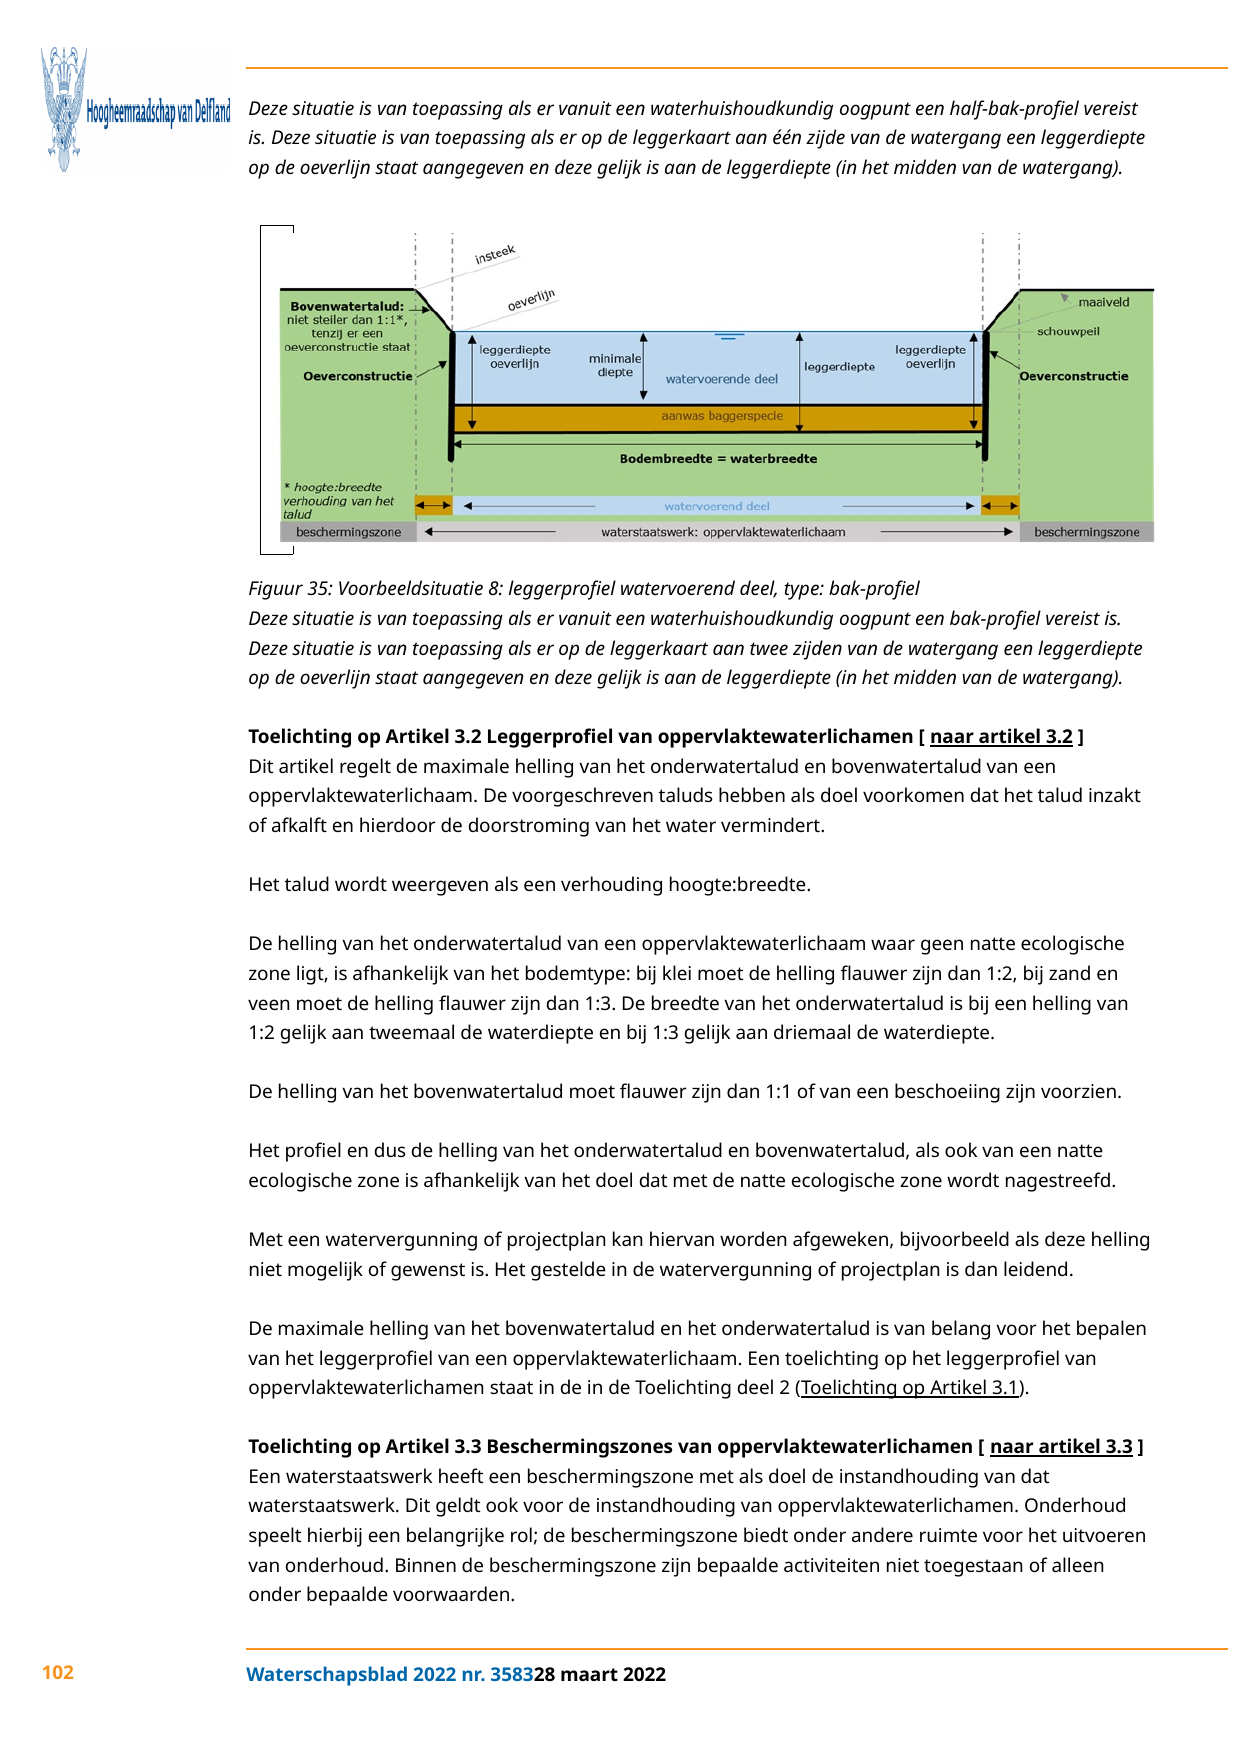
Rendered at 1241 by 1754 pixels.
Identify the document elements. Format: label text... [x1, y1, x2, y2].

text Toelichting op Artikel 3.2 Leggerprofiel van oppervlaktewaterlichamen [ naar artikel 3.2 ] [248, 723, 1152, 749]
picture [268, 233, 1155, 546]
text Het profiel en dus de helling van het onderwatertalud en bovenwatertalud, als ook van een natte ecologische zone is afhankelijk van het doel dat met de natte ecologische zone wordt nagestreefd. [248, 1138, 1152, 1193]
text Deze situatie is van toepassing als er vanuit een waterhuishoudkundig oogpunt een half-bak-profiel vereist is. Deze situatie is van toepassing als er op de leggerkaart aan één zijde van de watergang een leggerdiepte op de oeverlijn staat aangegeven en deze gelijk is aan de leggerdiepte (in het midden van de watergang). [248, 95, 1152, 180]
text Met een watervergunning of projectplan kan hiervan worden afgeweken, bijvoorbeeld als deze helling niet mogelijk of gewenst is. Het gestelde in de watervergunning of projectplan is dan leidend. [248, 1226, 1152, 1282]
text Een waterstaatswerk heeft een beschermingszone met als doel de instandhouding van dat waterstaatswerk. Dit geldt ook voor de instandhouding van oppervlaktewaterlichamen. Onderhoud speelt hierbij een belangrijke rol; de beschermingszone biedt onder andere ruimte voor het uitvoeren van onderhoud. Binnen de beschermingszone zijn bepaalde activiteiten niet toegestaan of alleen onder bepaalde voorwaarden. [248, 1463, 1152, 1607]
picture [41, 47, 231, 172]
text Dit artikel regelt de maximale helling van het onderwatertalud en bovenwatertalud van een oppervlaktewaterlichaam. De voorgeschreven taluds hebben als doel voorkomen dat het talud inzakt of afkalft en hierdoor de doorstroming van het water vermindert. [248, 753, 1152, 838]
text Het talud wordt weergeven als een verhouding hoogte:breedte. [248, 871, 1152, 897]
text Deze situatie is van toepassing als er vanuit een waterhuishoudkundig oogpunt een bak-profiel vereist is. Deze situatie is van toepassing als er op de leggerkaart aan twee zijden van de watergang een leggerdiepte op de oeverlijn staat aangegeven en deze gelijk is aan de leggerdiepte (in het midden van de watergang). [248, 605, 1152, 690]
text Figuur 35: Voorbeeldsituatie 8: leggerprofiel watervoerend deel, type: bak-profiel [248, 576, 1152, 601]
text De maximale helling van het bovenwatertalud en het onderwatertalud is van belang voor het bepalen van het leggerprofiel van een oppervlaktewaterlichaam. Een toelichting op het leggerprofiel van oppervlaktewaterlichamen staat in de in de Toelichting deel 2 (Toelichting op Artikel 3.1). [248, 1315, 1152, 1400]
text Toelichting op Artikel 3.3 Beschermingszones van oppervlaktewaterlichamen [ naar artikel 3.3 ] [248, 1433, 1152, 1459]
text De helling van het bovenwatertalud moet flauwer zijn dan 1:1 of van een beschoeiing zijn voorzien. [248, 1078, 1152, 1104]
text De helling van het onderwatertalud van een oppervlaktewaterlichaam waar geen natte ecologische zone ligt, is afhankelijk van het bodemtype: bij klei moet de helling flauwer zijn dan 1:2, bij zand en veen moet de helling flauwer zijn dan 1:3. De breedte van het onderwatertalud is bij een helling van 1:2 gelijk aan tweemaal de waterdiepte en bij 1:3 gelijk aan driemaal de waterdiepte. [248, 931, 1152, 1045]
